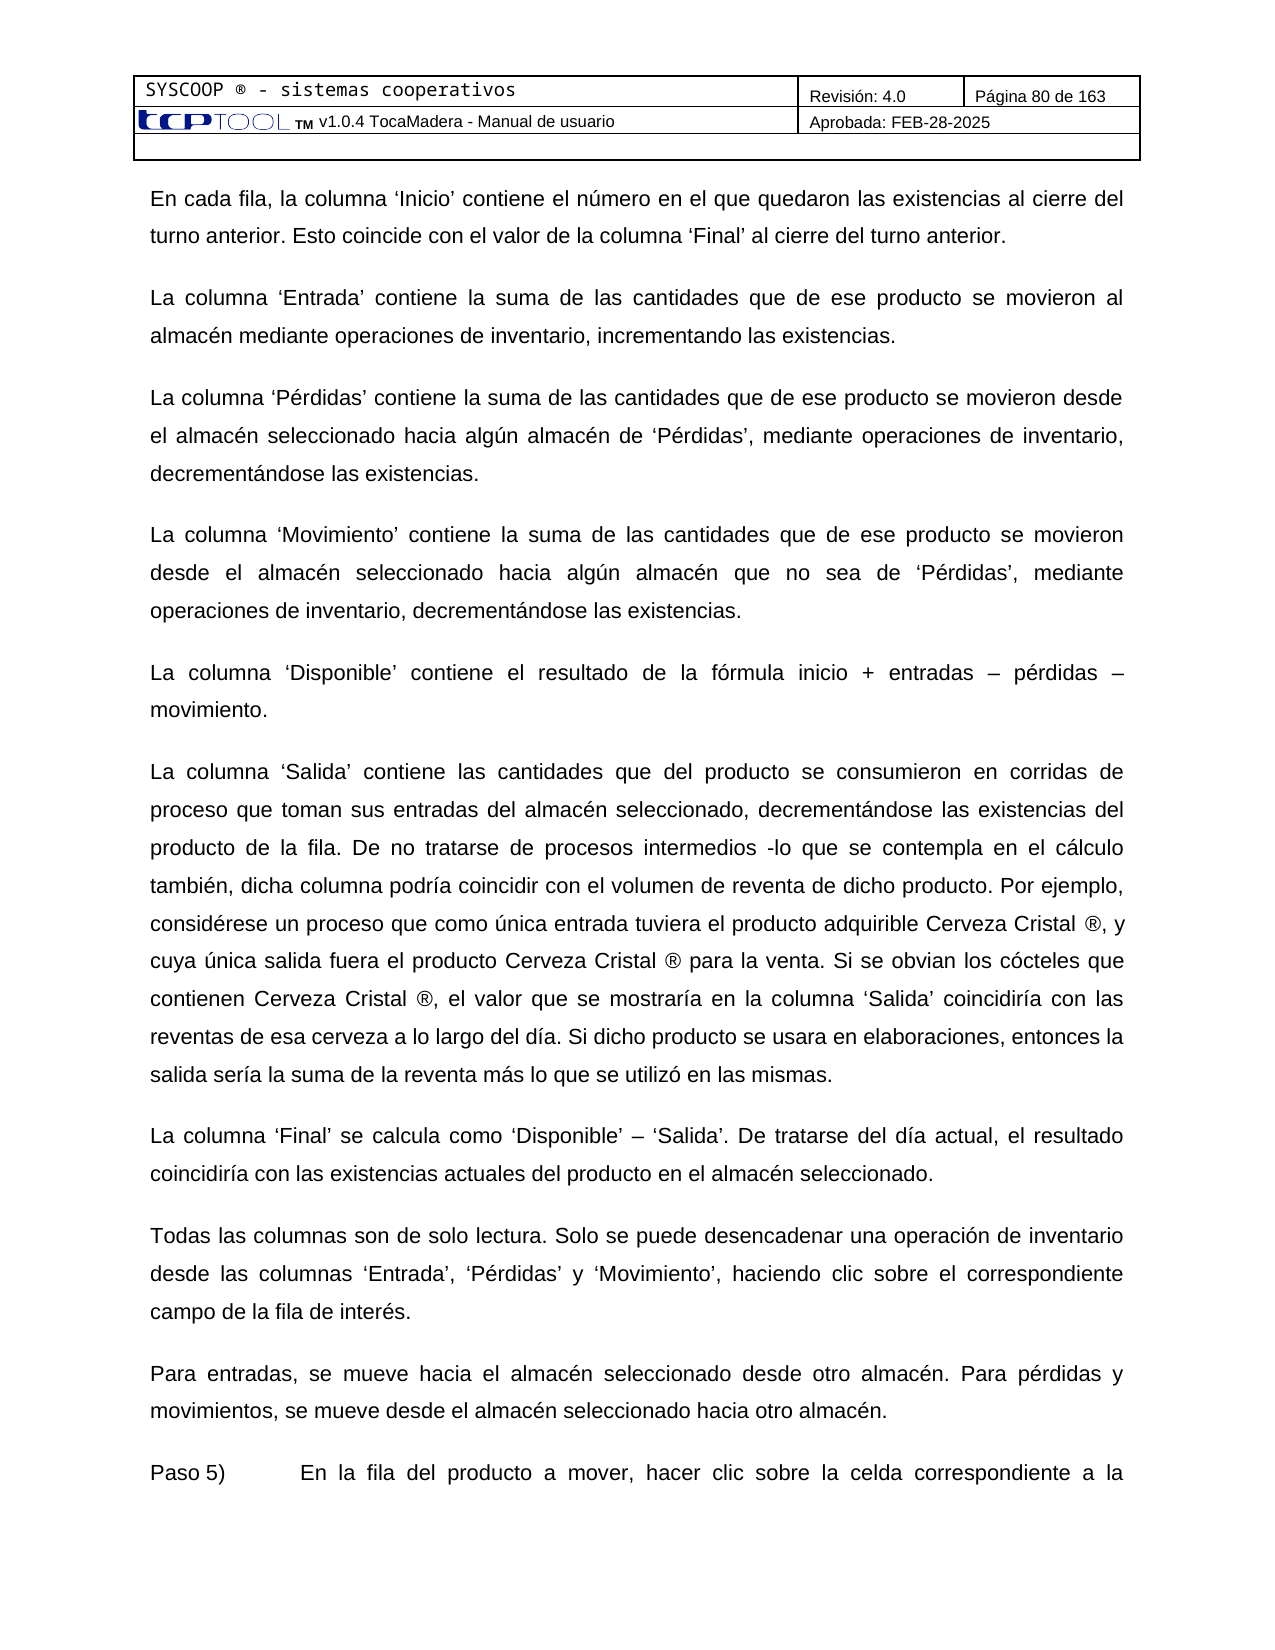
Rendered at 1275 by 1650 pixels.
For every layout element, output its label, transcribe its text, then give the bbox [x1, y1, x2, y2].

list En la fila del producto a mover, hacer clic sobre la celda correspondiente a la [150, 1460, 1125, 1485]
text La columna ‘Movimiento’ contiene la suma de las cantidades que de ese producto se movieron desde el almacén seleccionado hacia algún almacén que no sea de ‘Pérdidas’, mediante operaciones de inventario, decrementándose las existencias. [150, 522, 1125, 623]
text La columna ‘Pérdidas’ contiene la suma de las cantidades que de ese producto se movieron desde el almacén seleccionado hacia algún almacén de ‘Pérdidas’, mediante operaciones de inventario, decrementándose las existencias. [150, 385, 1125, 486]
text La columna ‘Entrada’ contiene la suma de las cantidades que de ese producto se movieron al almacén mediante operaciones de inventario, incrementando las existencias. [150, 285, 1125, 348]
text La columna ‘Final’ se calcula como ‘Disponible’ – ‘Salida’. De tratarse del día actual, el resultado coincidiría con las existencias actuales del producto en el almacén seleccionado. [150, 1123, 1125, 1186]
text Todas las columnas son de solo lectura. Solo se puede desencadenar una operación de inventario desde las columnas ‘Entrada’, ‘Pérdidas’ y ‘Movimiento’, haciendo clic sobre el correspondiente campo de la fila de interés. [150, 1223, 1125, 1324]
text La columna ‘Salida’ contiene las cantidades que del producto se consumieron en corridas de proceso que toman sus entradas del almacén seleccionado, decrementándose las existencias del producto de la fila. De no tratarse de procesos intermedios -lo que se contempla en el cálculo también, dicha columna podría coincidir con el volumen de reventa de dicho producto. Por ejemplo, considérese un proceso que como única entrada tuviera el producto adquirible Cerveza Cristal ®, y cuya única salida fuera el producto Cerveza Cristal ® para la venta. Si se obvian los cócteles que contienen Cerveza Cristal ®, el valor que se mostraría en la columna ‘Salida’ coincidiría con las reventas de esa cerveza a lo largo del día. Si dicho producto se usara en elaboraciones, entonces la salida sería la suma de la reventa más lo que se utilizó en las mismas. [150, 759, 1125, 1087]
text La columna ‘Disponible’ contiene el resultado de la fórmula inicio + entradas – pérdidas – movimiento. [150, 659, 1125, 723]
text Para entradas, se mueve hacia el almacén seleccionado desde otro almacén. Para pérdidas y movimientos, se mueve desde el almacén seleccionado hacia otro almacén. [150, 1360, 1125, 1423]
text En cada fila, la columna ‘Inicio’ contiene el número en el que quedaron las existencias al cierre del turno anterior. Esto coincide con el valor de la columna ‘Final’ al cierre del turno anterior. [150, 186, 1125, 249]
picture [138, 110, 290, 130]
